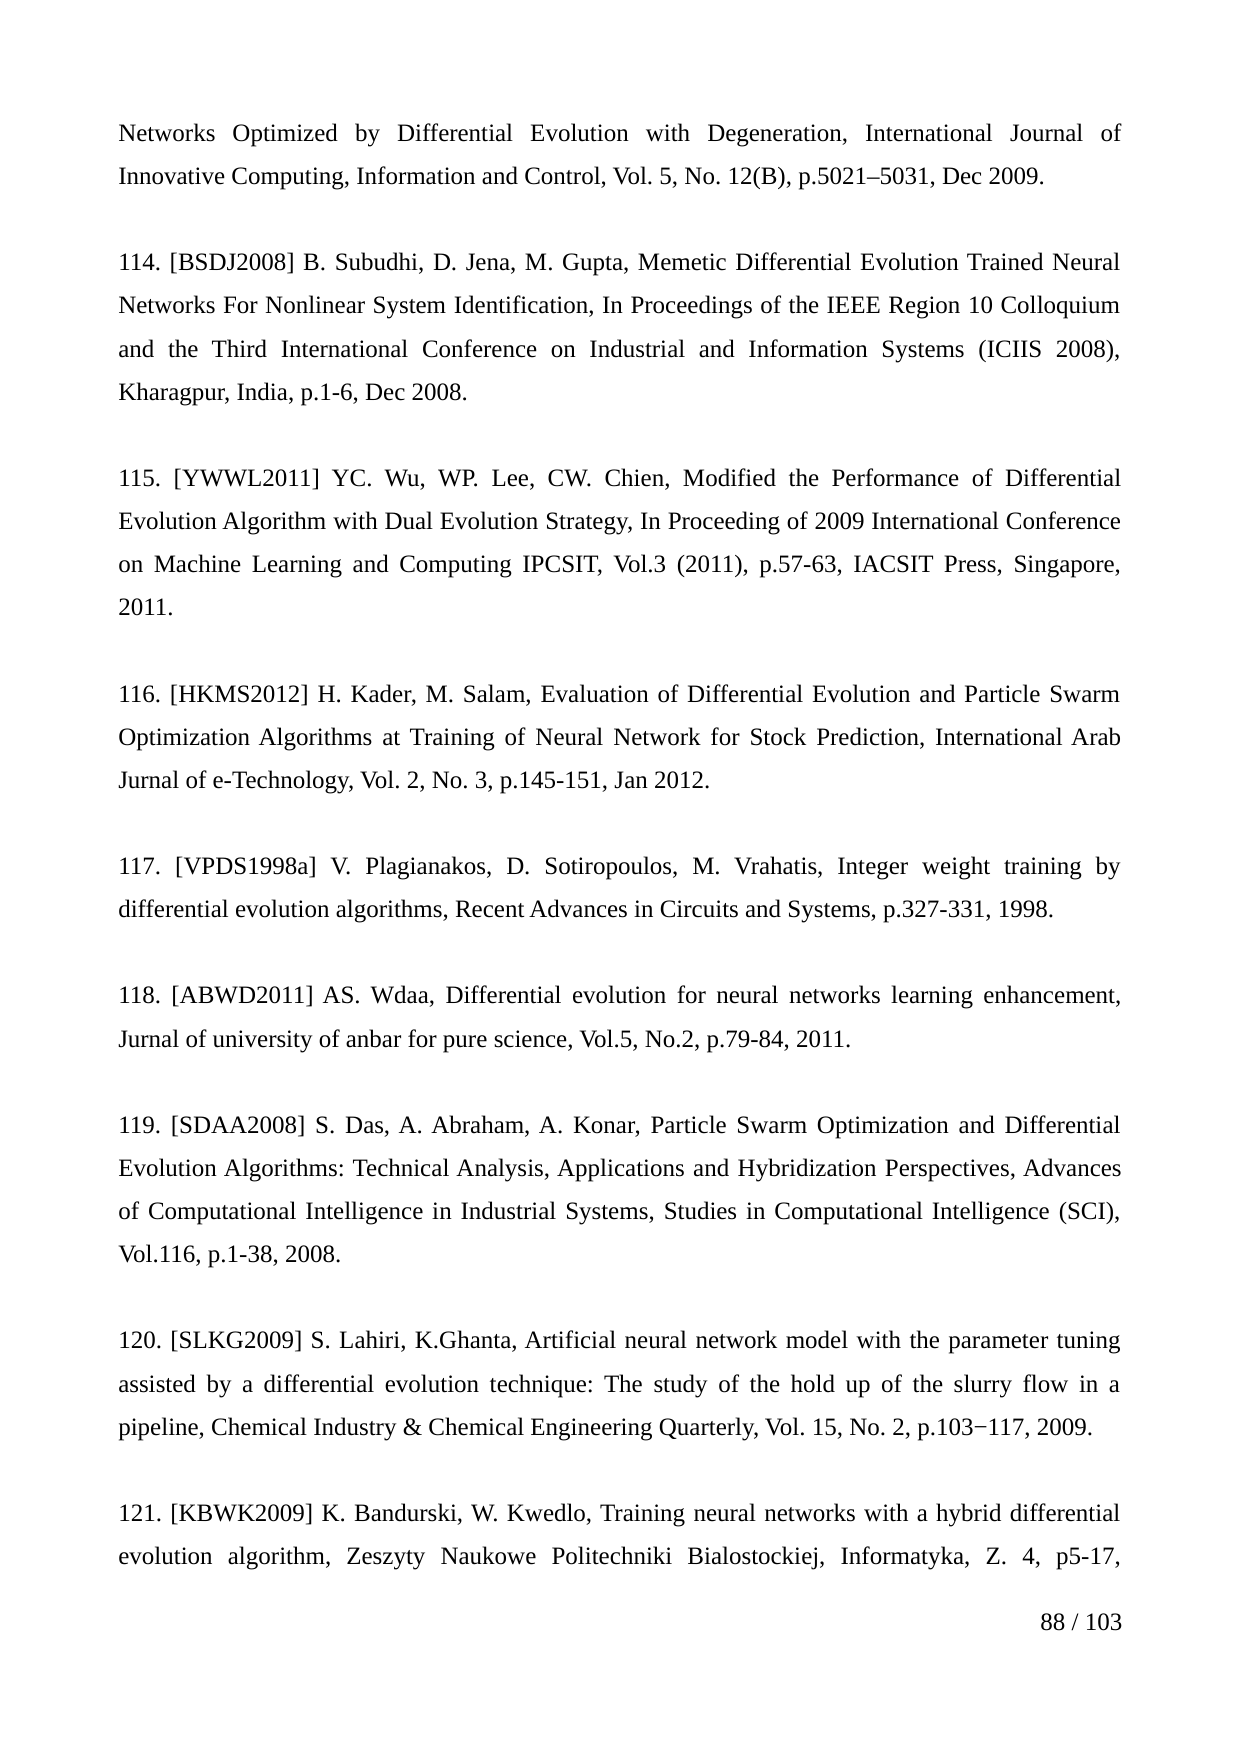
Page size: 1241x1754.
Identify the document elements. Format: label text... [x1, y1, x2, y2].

text Networks Optimized by Differential Evolution with Degeneration, International Journal of Innovative Computing, Information and Control, Vol. 5, No. 12(B), p.5021–5031, Dec 2009. [118, 118, 1122, 190]
text 121. [KBWK2009] K. Bandurski, W. Kwedlo, Training neural networks with a hybrid differential evolution algorithm, Zeszyty Naukowe Politechniki Bialostockiej, Informatyka, Z. 4, p5-17, [118, 1498, 1122, 1570]
text 120. [SLKG2009] S. Lahiri, K.Ghanta, Artificial neural network model with the parameter tuning assisted by a differential evolution technique: The study of the hold up of the slurry flow in a pipeline, Chemical Industry & Chemical Engineering Quarterly, Vol. 15, No. 2, p.103−117, 2009. [118, 1326, 1122, 1441]
text 117. [VPDS1998a] V. Plagianakos, D. Sotiropoulos, M. Vrahatis, Integer weight training by differential evolution algorithms, Recent Advances in Circuits and Systems, p.327-331, 1998. [118, 851, 1122, 923]
text 115. [YWWL2011] YC. Wu, WP. Lee, CW. Chien, Modified the Performance of Differential Evolution Algorithm with Dual Evolution Strategy, In Proceeding of 2009 International Conference on Machine Learning and Computing IPCSIT, Vol.3 (2011), p.57-63, IACSIT Press, Singapore, 2011. [118, 463, 1122, 621]
text 114. [BSDJ2008] B. Subudhi, D. Jena, M. Gupta, Memetic Differential Evolution Trained Neural Networks For Nonlinear System Identification, In Proceedings of the IEEE Region 10 Colloquium and the Third International Conference on Industrial and Information Systems (ICIIS 2008), Kharagpur, India, p.1-6, Dec 2008. [118, 247, 1122, 406]
text 116. [HKMS2012] H. Kader, M. Salam, Evaluation of Differential Evolution and Particle Swarm Optimization Algorithms at Training of Neural Network for Stock Prediction, International Arab Jurnal of e-Technology, Vol. 2, No. 3, p.145-151, Jan 2012. [118, 679, 1122, 794]
text 118. [ABWD2011] AS. Wdaa, Differential evolution for neural networks learning enhancement, Jurnal of university of anbar for pure science, Vol.5, No.2, p.79-84, 2011. [118, 981, 1122, 1052]
text 119. [SDAA2008] S. Das, A. Abraham, A. Konar, Particle Swarm Optimization and Differential Evolution Algorithms: Technical Analysis, Applications and Hybridization Perspectives, Advances of Computational Intelligence in Industrial Systems, Studies in Computational Intelligence (SCI), Vol.116, p.1-38, 2008. [118, 1110, 1122, 1268]
